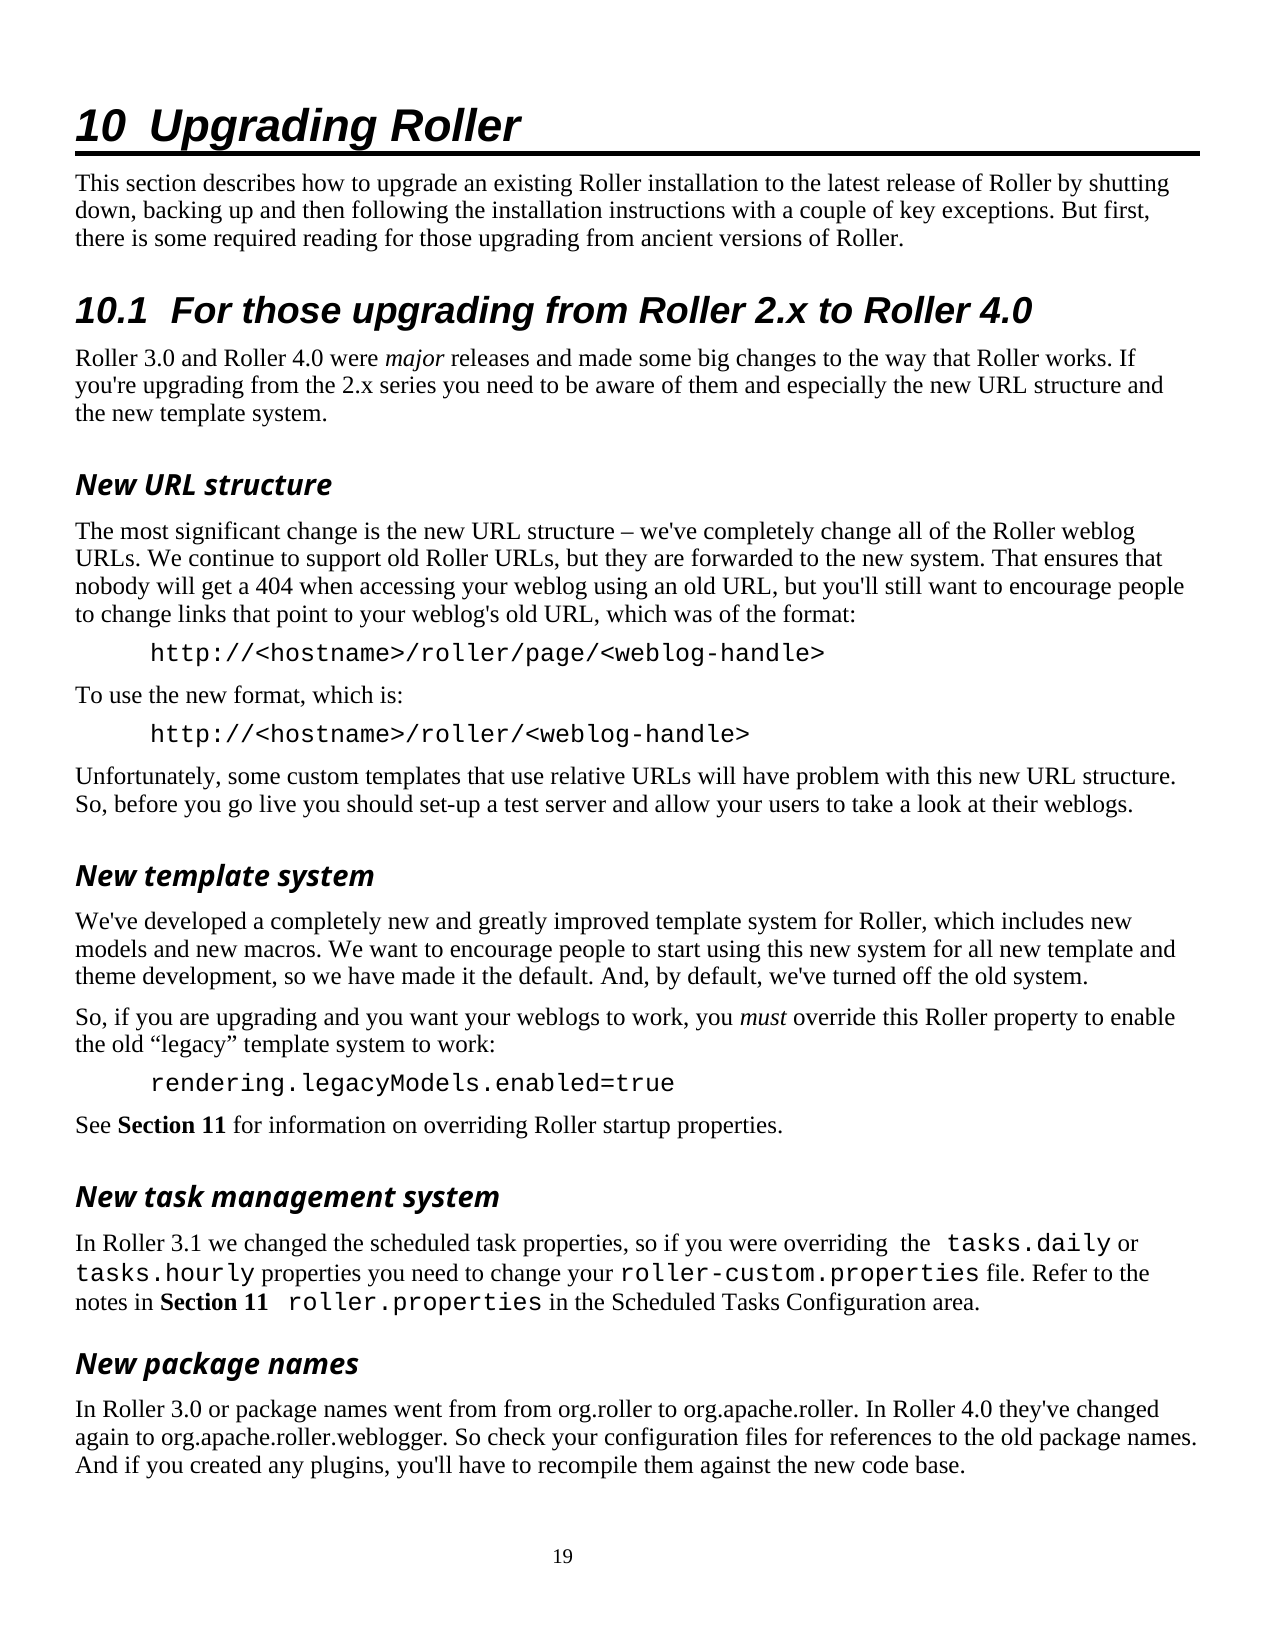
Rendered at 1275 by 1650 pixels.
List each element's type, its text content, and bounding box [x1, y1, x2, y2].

text See Section 11 for information on overriding Roller startup properties. [75, 1111, 1200, 1139]
subtitle For those upgrading from Roller 2.x to Roller 4.0 [75, 289, 1200, 331]
text http://<hostname>/roller/page/<weblog-handle> [75, 640, 1200, 668]
text Roller 3.0 and Roller 4.0 were major releases and made some big changes to the way that Roller works. If you're upgrading from the 2.x series you need to be aware of them and especially the new URL structure and the new template system. [75, 344, 1200, 427]
subtitle Upgrading Roller [75, 100, 1200, 151]
text Unfortunately, some custom templates that use relative URLs will have problem with this new URL structure. So, before you go live you should set-up a test server and allow your users to take a look at their weblogs. [75, 762, 1200, 817]
text The most significant change is the new URL structure – we've completely change all of the Roller weblog URLs. We continue to support old Roller URLs, but they are forwarded to the new system. That ensures that nobody will get a 404 when accessing your weblog using an old URL, but you'll still want to encourage people to change links that point to your weblog's old URL, which was of the format: [75, 517, 1200, 628]
subtitle New template system [75, 855, 1200, 894]
text http://<hostname>/roller/<weblog-handle> [75, 721, 1200, 749]
text In Roller 3.1 we changed the scheduled task properties, so if you were overriding the tasks.daily or tasks.hourly properties you need to change your roller-custom.properties file. Refer to the notes in Section 11 roller.properties in the Scheduled Tasks Configuration area. [75, 1229, 1200, 1318]
text We've developed a completely new and greatly improved template system for Roller, which includes new models and new macros. We want to encourage people to start using this new system for all new template and theme development, so we have made it the default. And, by default, we've turned off the old system. [75, 907, 1200, 990]
text rendering.legacyModels.enabled=true [75, 1071, 1200, 1099]
text This section describes how to upgrade an existing Roller installation to the latest release of Roller by shutting down, backing up and then following the installation instructions with a couple of key exceptions. But first, there is some required reading for those upgrading from ancient versions of Roller. [75, 169, 1200, 252]
subtitle New URL structure [75, 464, 1200, 504]
text In Roller 3.0 or package names went from from org.roller to org.apache.roller. In Roller 4.0 they've changed again to org.apache.roller.weblogger. So check your configuration files for references to the old package names. And if you created any plugins, you'll have to recompile them against the new code base. [75, 1395, 1200, 1478]
subtitle New package names [75, 1343, 1200, 1383]
text To use the new format, which is: [75, 681, 1200, 709]
text So, if you are upgrading and you want your weblogs to work, you must override this Roller property to enable the old “legacy” template system to work: [75, 1003, 1200, 1058]
subtitle New task management system [75, 1177, 1200, 1216]
